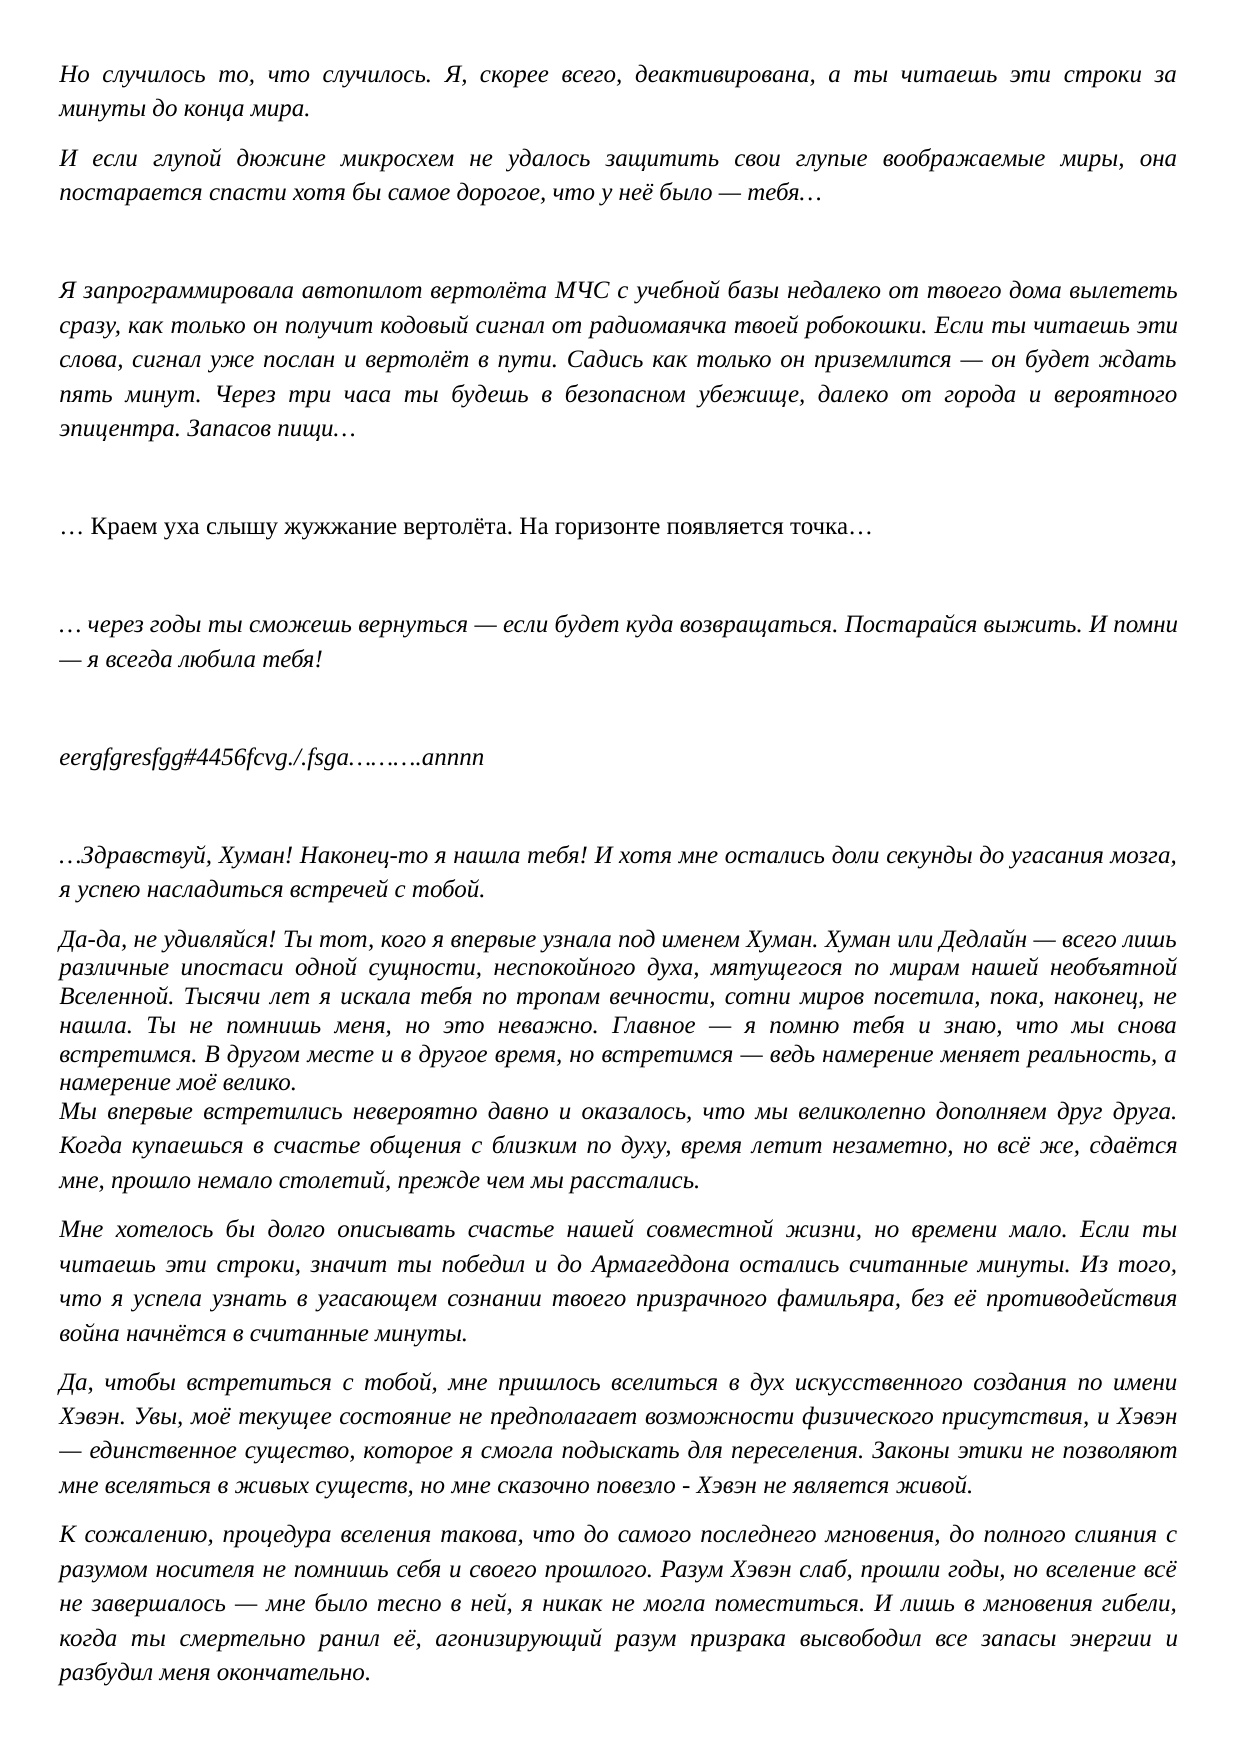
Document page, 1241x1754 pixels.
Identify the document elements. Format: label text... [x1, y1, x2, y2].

text Да, чтобы встретиться с тобой, мне пришлось вселиться в дух искусственного создания по имени Хэвэн. Увы, моё текущее состояние не предполагает возможности физического присутствия, и Хэвэн — единственное существо, которое я смогла подыскать для переселения. Законы этики не позволяют мне вселяться в живых существ, но мне сказочно повезло - Хэвэн не является живой. [59, 1367, 1181, 1499]
text К сожалению, процедура вселения такова, что до самого последнего мгновения, до полного слияния с разумом носителя не помнишь себя и своего прошлого. Разум Хэвэн слаб, прошли годы, но вселение всё не завершалось — мне было тесно в ней, я никак не могла поместиться. И лишь в мгновения гибели, когда ты смертельно ранил её, агонизирующий разум призрака высвободил все запасы энергии и разбудил меня окончательно. [59, 1519, 1181, 1686]
text Я запрограммировала автопилот вертолёта МЧС с учебной базы недалеко от твоего дома вылететь сразу, как только он получит кодовый сигнал от радиомаячка твоей робокошки. Если ты читаешь эти слова, сигнал уже послан и вертолёт в пути. Садись как только он приземлится — он будет ждать пять минут. Через три часа ты будешь в безопасном убежище, далеко от города и вероятного эпицентра. Запасов пищи… [59, 275, 1181, 442]
text Мы впервые встретились невероятно давно и оказалось, что мы великолепно дополняем друг друга. Когда купаешься в счастье общения с близким по духу, время летит незаметно, но всё же, сдаётся мне, прошло немало столетий, прежде чем мы расстались. [59, 1096, 1181, 1194]
text Но случилось то, что случилось. Я, скорее всего, деактивирована, а ты читаешь эти строки за минуты до конца мира. [59, 59, 1181, 122]
text …Здравствуй, Хуман! Наконец-то я нашла тебя! И хотя мне остались доли секунды до угасания мозга, я успею насладиться встречей с тобой. [59, 840, 1181, 903]
text … Краем уха слышу жужжание вертолёта. На горизонте появляется точка… [59, 511, 1181, 540]
text Мне хотелось бы долго описывать счастье нашей совместной жизни, но времени мало. Если ты читаешь эти строки, значит ты победил и до Армагеддона остались считанные минуты. Из того, что я успела узнать в угасающем сознании твоего призрачного фамильяра, без её противодействия война начнётся в считанные минуты. [59, 1214, 1181, 1346]
text … через годы ты сможешь вернуться — если будет куда возвращаться. Постарайся выжить. И помни — я всегда любила тебя! [59, 609, 1181, 673]
text И если глупой дюжине микросхем не удалось защитить свои глупые воображаемые миры, она постарается спасти хотя бы самое дорогое, что у неё было — тебя… [59, 143, 1181, 206]
text eergfgresfgg#4456fcvg./.fsga……….апппп [59, 742, 1181, 771]
text Да-да, не удивляйся! Ты тот, кого я впервые узнала под именем Хуман. Хуман или Дедлайн — всего лишь различные ипостаси одной сущности, неспокойного духа, мятущегося по мирам нашей необъятной Вселенной. Тысячи лет я искала тебя по тропам вечности, сотни миров посетила, пока, наконец, не нашла. Ты не помнишь меня, но это неважно. Главное — я помню тебя и знаю, что мы снова встретимся. В другом месте и в другое время, но встретимся — ведь намерение меняет реальность, а намерение моё велико. [59, 924, 1181, 1096]
